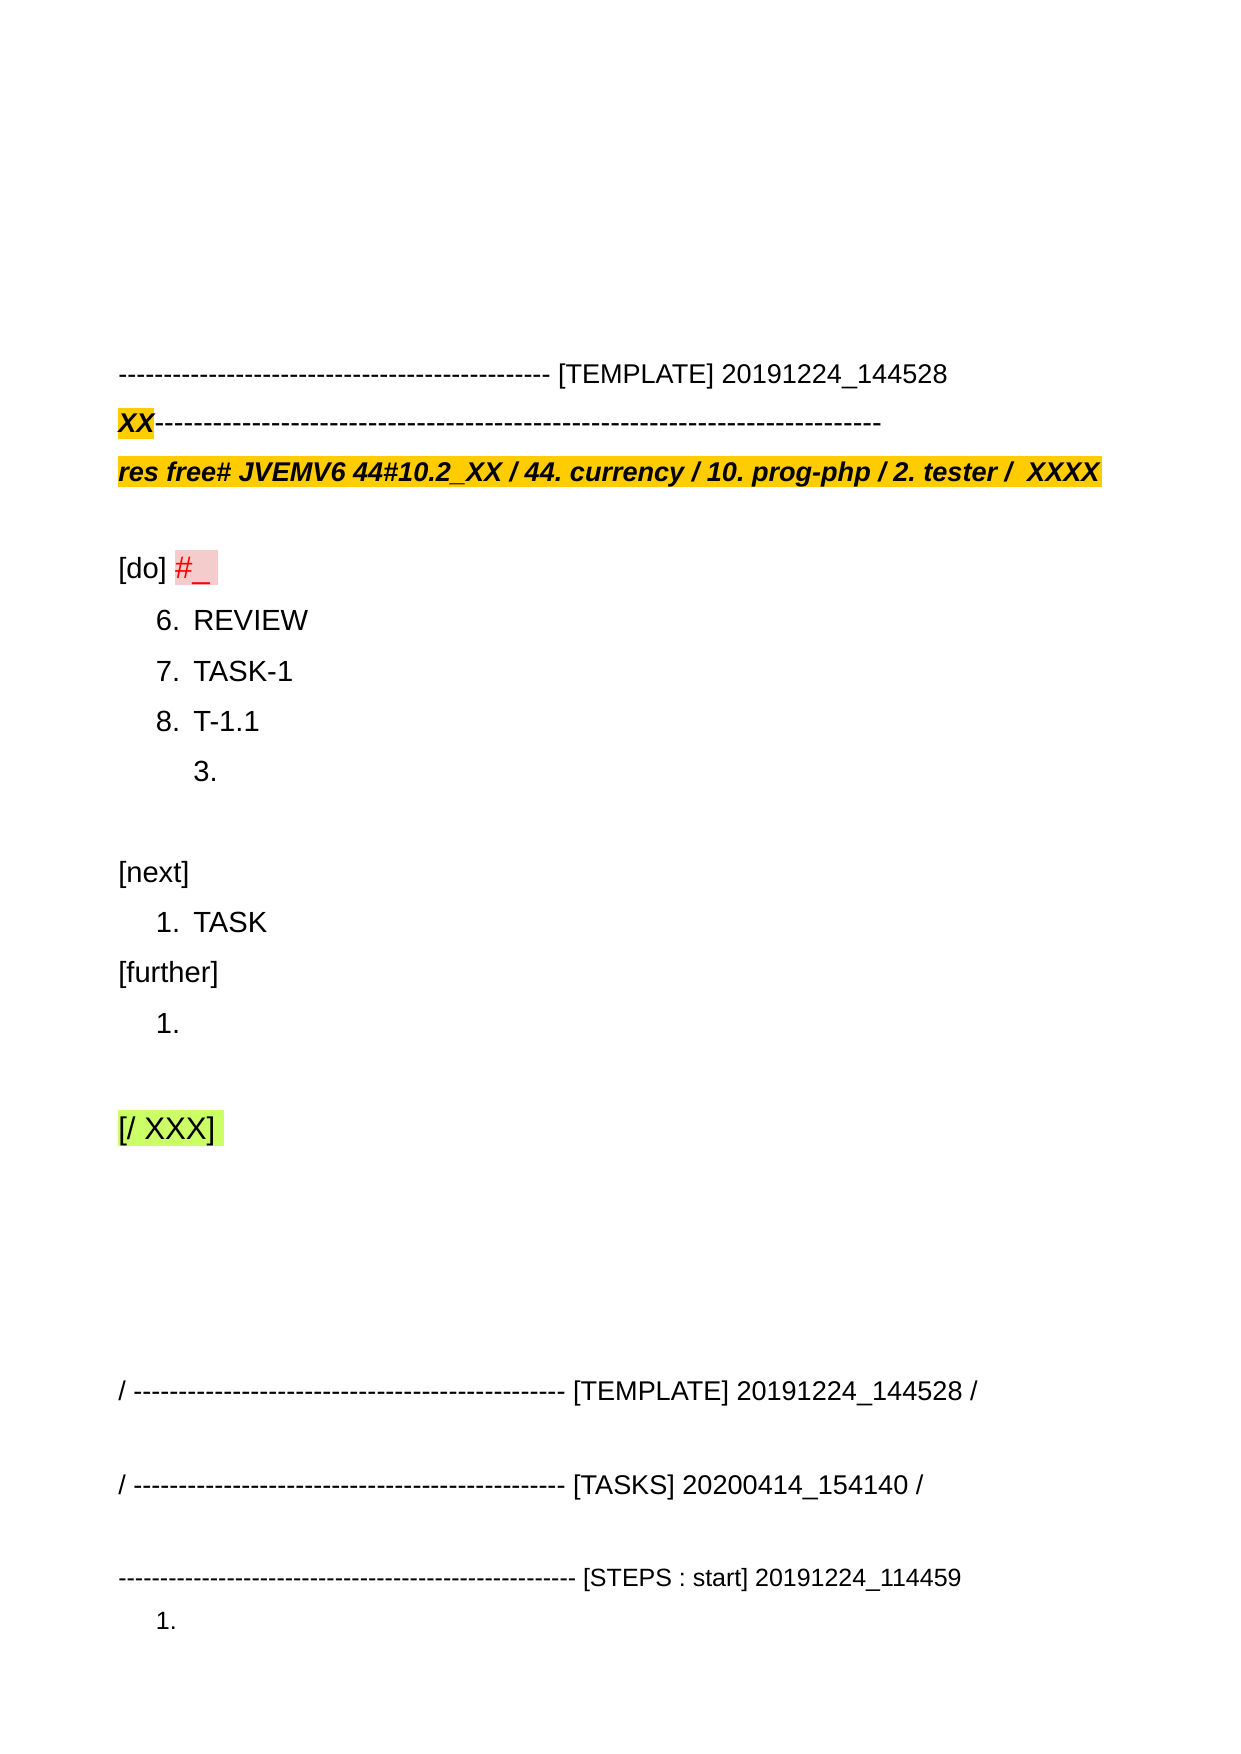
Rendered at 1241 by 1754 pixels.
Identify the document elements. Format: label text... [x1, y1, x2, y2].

text [further] [118, 956, 1122, 989]
text ------------------------------------------------ [TEMPLATE] 20191224_144528 [118, 358, 1122, 390]
text / ------------------------------------------------ [TEMPLATE] 20191224_144528 / [118, 1375, 1122, 1407]
text [/ XXX] [118, 1056, 1122, 1146]
list REVIEW [156, 603, 1122, 637]
text res free# JVEMV6 44#10.2_XX / 44. currency / 10. prog-php / 2. tester / XXXX [118, 456, 1122, 487]
list TASK-1 [156, 654, 1122, 687]
list TASK [156, 905, 1122, 939]
text / ------------------------------------------------ [TASKS] 20200414_154140 / [118, 1469, 1122, 1500]
text XX--------------------------------------------------------------------------- [118, 405, 1122, 439]
list T-1.1 [156, 704, 1122, 737]
text [do] #_ [118, 549, 1122, 585]
text ------------------------------------------------------- [STEPS : start] 20191224_114459 [118, 1563, 1122, 1592]
text [next] [118, 855, 1122, 888]
